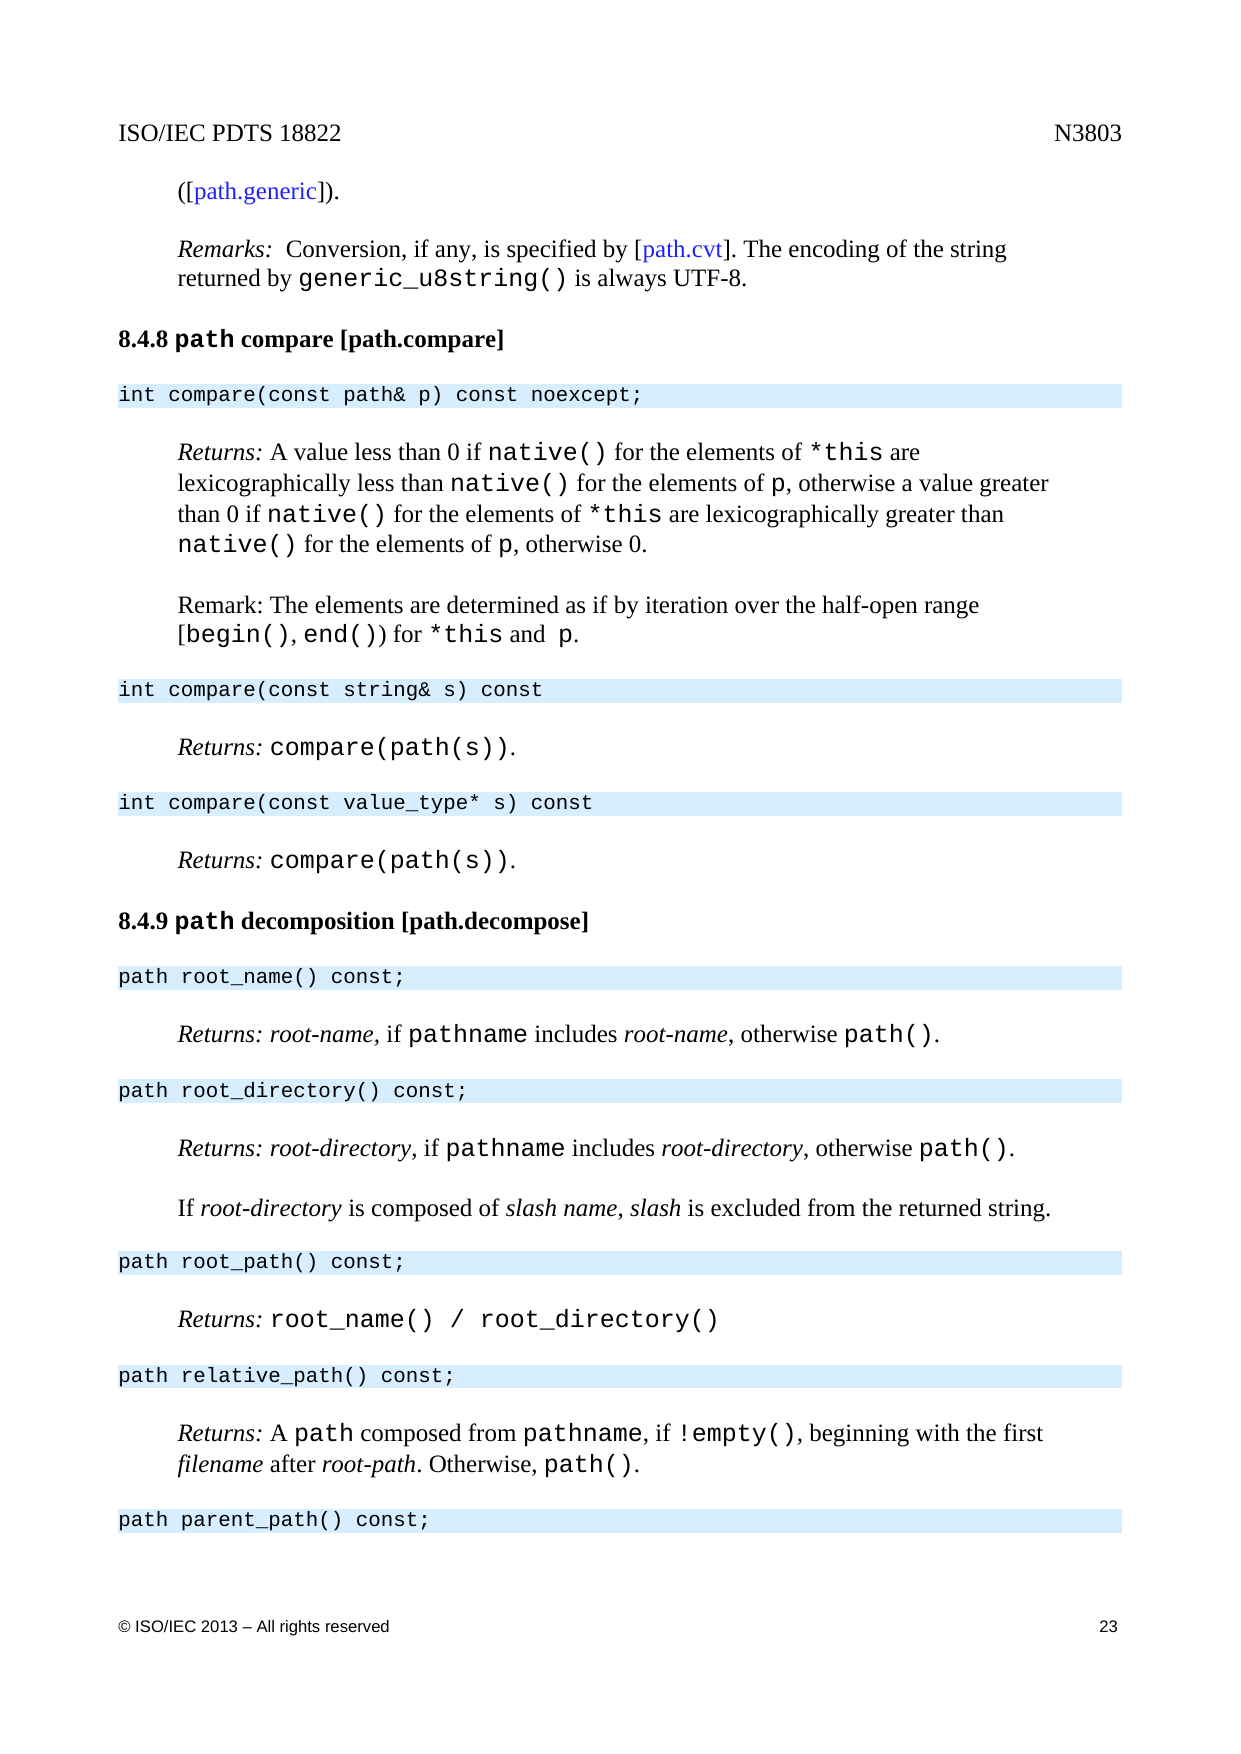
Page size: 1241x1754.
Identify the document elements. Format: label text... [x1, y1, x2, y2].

text Returns: root-name, if pathname includes root-name, otherwise path(). [177, 1019, 1063, 1050]
subtitle 8.4.8 path compare [path.compare] [118, 324, 1122, 354]
text int compare(const value_type* s) const [118, 792, 1122, 816]
text Returns: root-directory, if pathname includes root-directory, otherwise path(). [177, 1133, 1063, 1163]
text path relative_path() const; [118, 1365, 1122, 1388]
text Returns: A value less than 0 if native() for the elements of *this are lexicographically less than native() for the elements of p, otherwise a value greater than 0 if native() for the elements of *this are lexicographically greater than native() for the elements of p, otherwise 0. [177, 437, 1063, 560]
text path root_directory() const; [118, 1079, 1122, 1103]
text Returns: compare(path(s)). [177, 846, 1063, 876]
text Returns: root_name() / root_directory() [177, 1304, 1063, 1335]
text Returns: compare(path(s)). [177, 732, 1063, 763]
text path parent_path() const; [118, 1509, 1122, 1533]
subtitle 8.4.9 path decomposition [path.decompose] [118, 906, 1122, 937]
text If root-directory is composed of slash name, slash is excluded from the returned string. [177, 1193, 1063, 1222]
text path root_name() const; [118, 966, 1122, 990]
text int compare(const string& s) const [118, 679, 1122, 703]
text ([path.generic]). [177, 176, 1063, 205]
text Remarks: Conversion, if any, is specified by [path.cvt]. The encoding of the string returned by generic_u8string() is always UTF-8. [177, 234, 1063, 294]
text int compare(const path& p) const noexcept; [118, 384, 1122, 408]
text Remark: The elements are determined as if by iteration over the half-open range [begin(), end()) for *this and p. [177, 590, 1063, 649]
text Returns: A path composed from pathname, if !empty(), beginning with the first filename after root-path. Otherwise, path(). [177, 1418, 1063, 1479]
text path root_path() const; [118, 1251, 1122, 1275]
